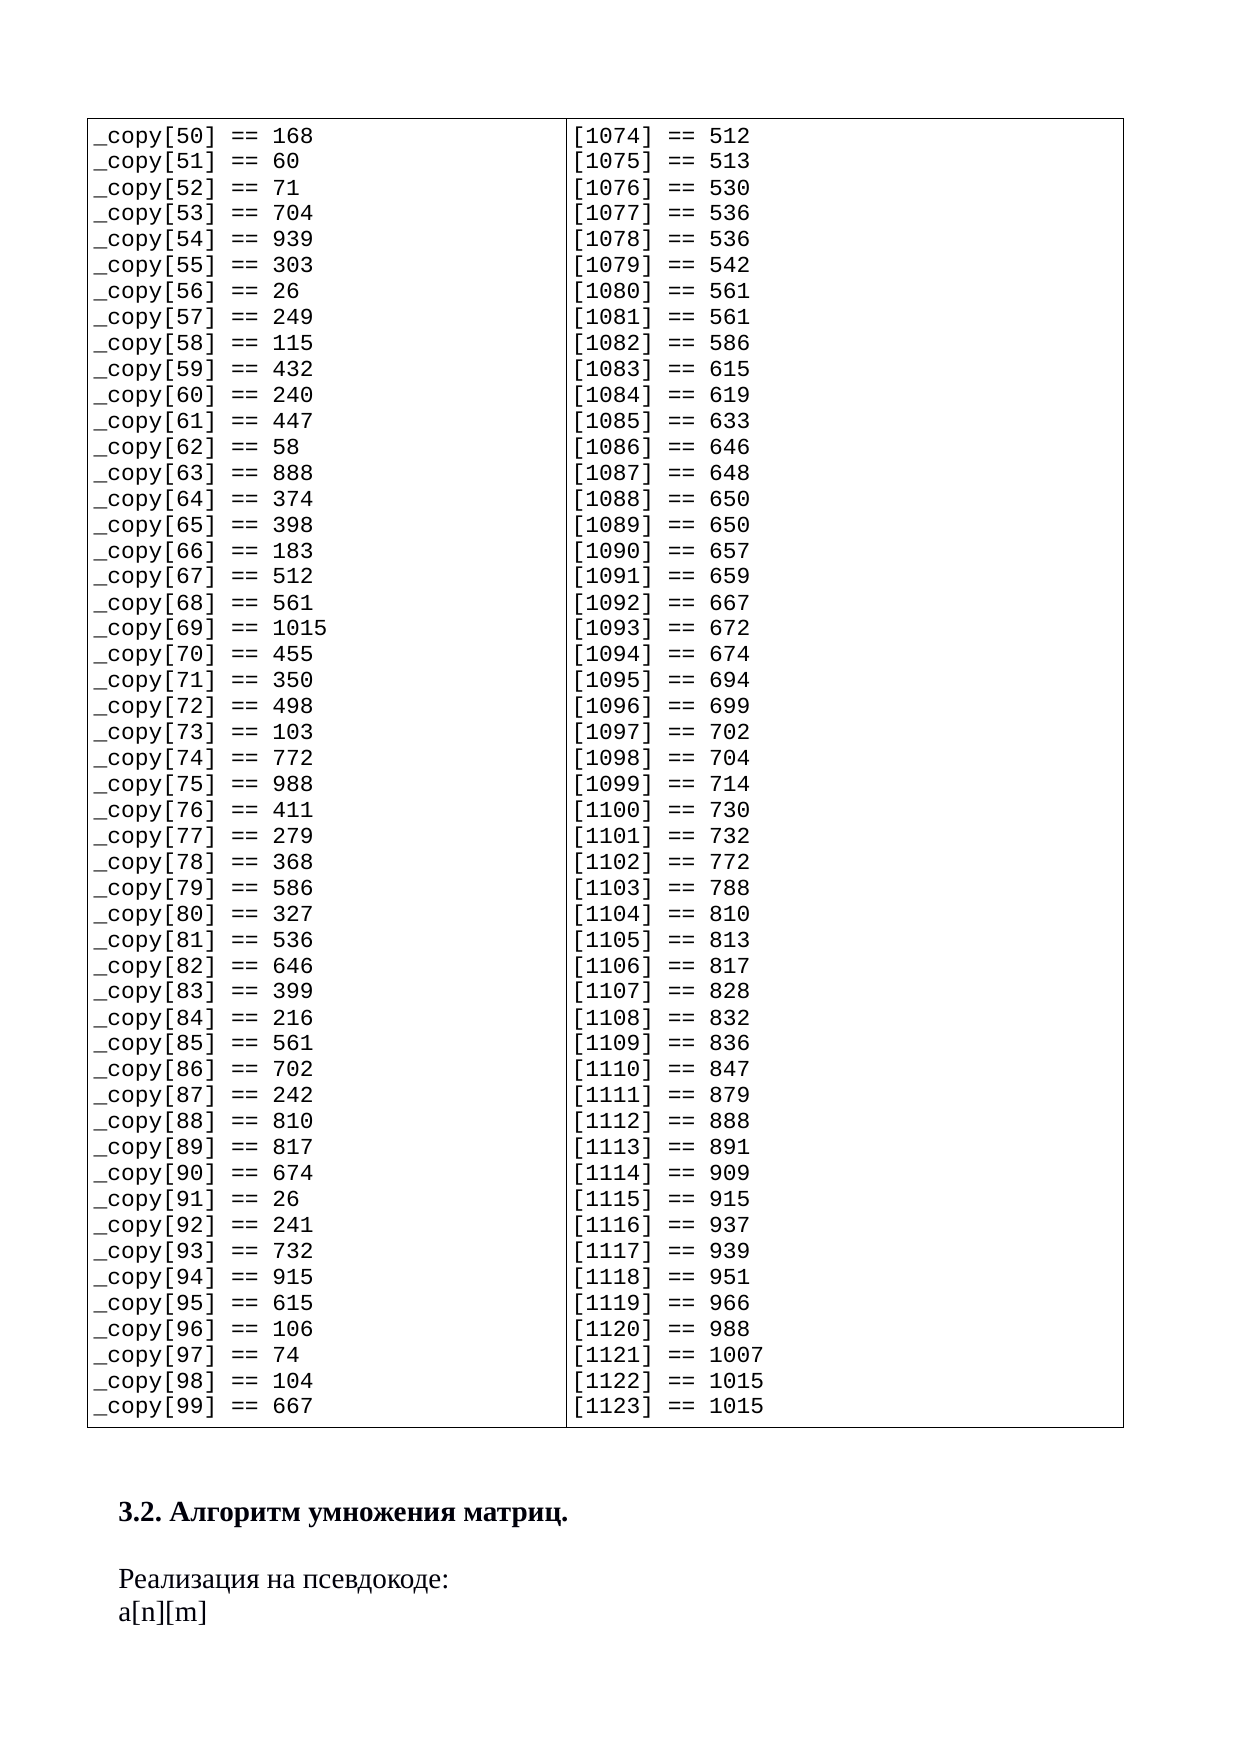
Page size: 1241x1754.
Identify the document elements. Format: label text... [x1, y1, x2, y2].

table_cell _copy[50] == 168 _copy[51] == 60 _copy[52] == 71 _copy[53] == 704 _copy[54] == 939 _copy[55] == 303 _copy[56] == 26 _copy[57] == 249 _copy[58] == 115 _copy[59] == 432 _copy[60] == 240 _copy[61] == 447 _copy[62] == 58 _copy[63] == 888 _copy[64] == 374 _copy[65] == 398 _copy[66] == 183 _copy[67] == 512 _copy[68] == 561 _copy[69] == 1015 _copy[70] == 455 _copy[71] == 350 _copy[72] == 498 _copy[73] == 103 _copy[74] == 772 _copy[75] == 988 _copy[76] == 411 _copy[77] == 279 _copy[78] == 368 _copy[79] == 586 _copy[80] == 327 _copy[81] == 536 _copy[82] == 646 _copy[83] == 399 _copy[84] == 216 _copy[85] == 561 _copy[86] == 702 _copy[87] == 242 _copy[88] == 810 _copy[89] == 817 _copy[90] == 674 _copy[91] == 26 _copy[92] == 241 _copy[93] == 732 _copy[94] == 915 _copy[95] == 615 _copy[96] == 106 _copy[97] == 74 _copy[98] == 104 _copy[99] == 667 [88, 119, 566, 1427]
text Реализация на псевдокоде: [118, 1561, 1122, 1594]
table_cell [1074] == 512 [1075] == 513 [1076] == 530 [1077] == 536 [1078] == 536 [1079] == 542 [1080] == 561 [1081] == 561 [1082] == 586 [1083] == 615 [1084] == 619 [1085] == 633 [1086] == 646 [1087] == 648 [1088] == 650 [1089] == 650 [1090] == 657 [1091] == 659 [1092] == 667 [1093] == 672 [1094] == 674 [1095] == 694 [1096] == 699 [1097] == 702 [1098] == 704 [1099] == 714 [1100] == 730 [1101] == 732 [1102] == 772 [1103] == 788 [1104] == 810 [1105] == 813 [1106] == 817 [1107] == 828 [1108] == 832 [1109] == 836 [1110] == 847 [1111] == 879 [1112] == 888 [1113] == 891 [1114] == 909 [1115] == 915 [1116] == 937 [1117] == 939 [1118] == 951 [1119] == 966 [1120] == 988 [1121] == 1007 [1122] == 1015 [1123] == 1015 [567, 119, 1123, 1427]
text 3.2. Алгоритм умножения матриц. [118, 1494, 1122, 1527]
text a[n][m] [118, 1594, 1122, 1628]
